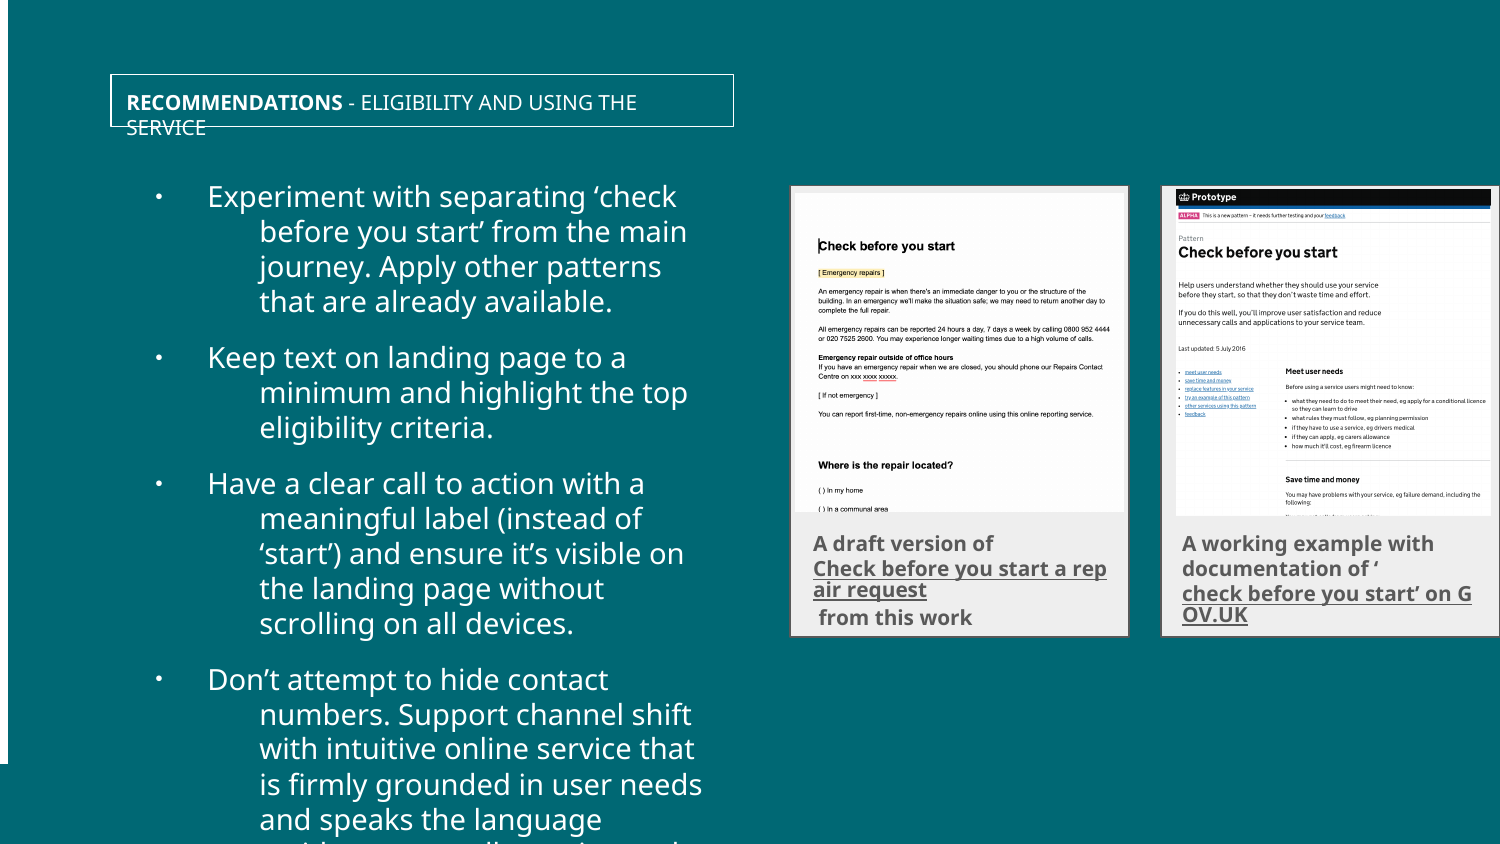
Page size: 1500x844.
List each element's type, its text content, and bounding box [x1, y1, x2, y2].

picture [795, 193, 1124, 512]
text_box A working example with documentation of ‘check before you start’ on GOV.UK [1166, 516, 1500, 640]
text_box [790, 186, 1129, 637]
text_box [1161, 186, 1500, 637]
text_box A draft version of Check before you start a repair request from this work [798, 516, 1132, 640]
text_box RECOMMENDATIONS - ELIGIBILITY AND USING THE SERVICE [111, 74, 734, 127]
picture [1176, 189, 1491, 516]
title Experiment with separating ‘check before you start’ from the main journey. Apply other patterns that are already available. Keep text on landing page to a minimum and highlight the top eligibility criteria. Have a clear call to action with a meaningful label (instead of ‘start’) and ensure it’s visible on the landing page without scrolling on all devices. Don’t attempt to hide contact numbers. Support channel shift with intuitive online service that is firmly grounded in user needs and speaks the language residents naturally use instead. [94, 163, 727, 757]
